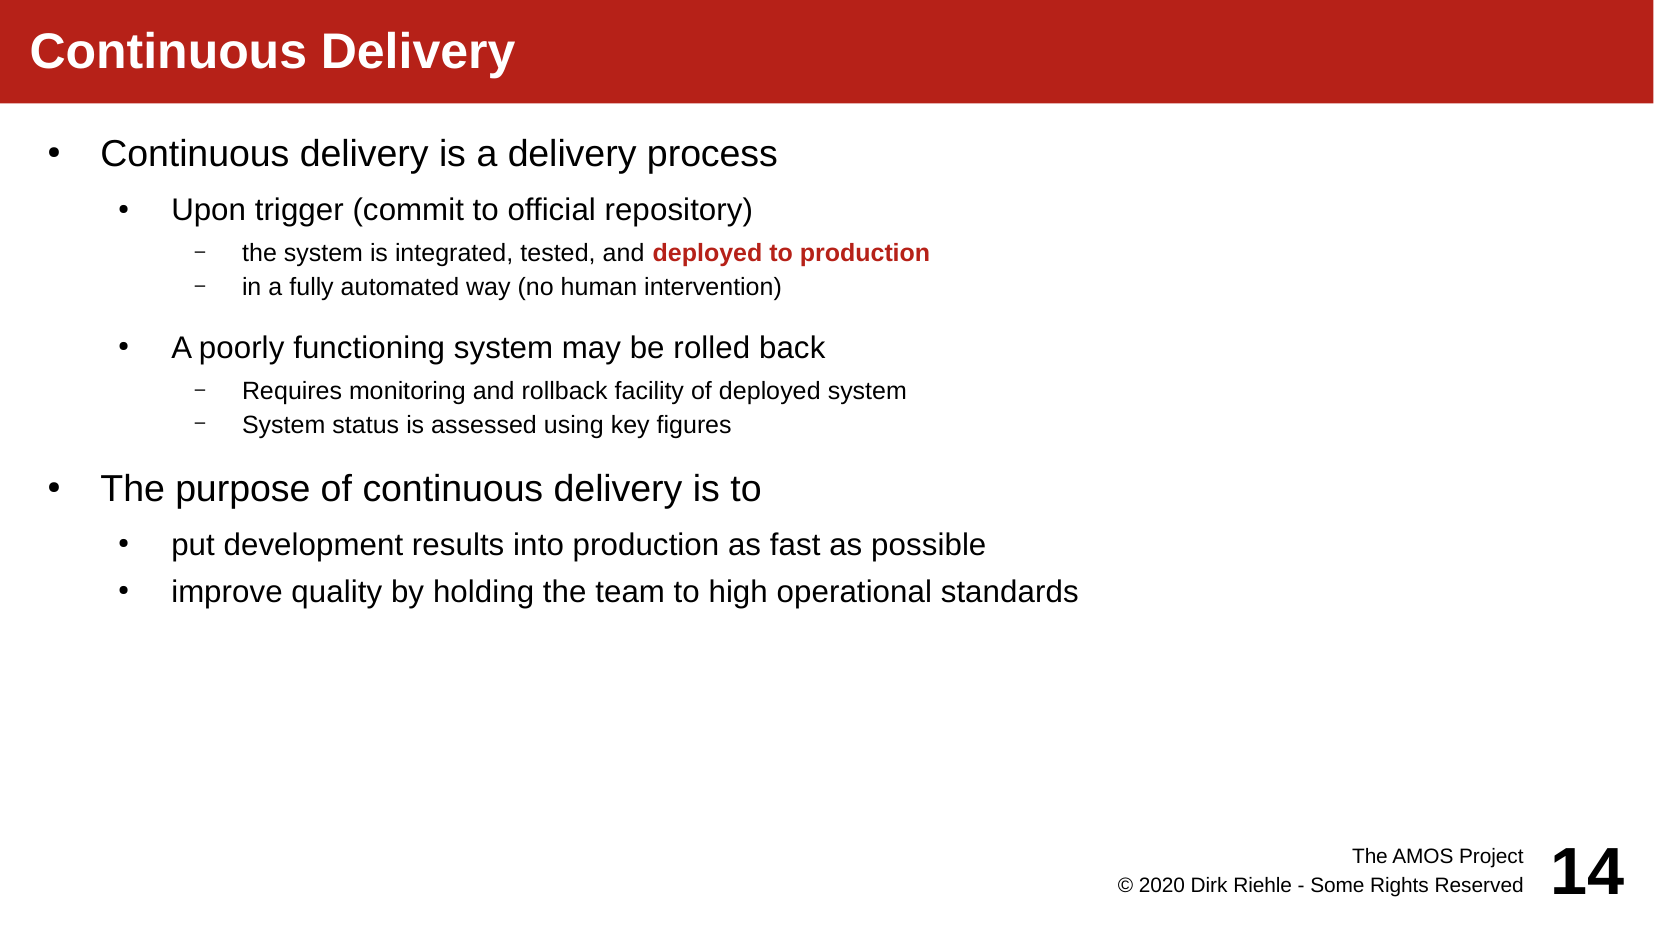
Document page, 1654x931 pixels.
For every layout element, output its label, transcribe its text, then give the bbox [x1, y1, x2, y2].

list Continuous delivery is a delivery process Upon trigger (commit to official repository) the system is integrated, tested, and deployed to production in a fully automated way (no human intervention) A poorly functioning system may be rolled back Requires monitoring and rollback facility of deployed system System status is assessed using key figures The purpose of continuous delivery is to put development results into production as fast as possible improve quality by holding the team to high operational standards [29, 132, 1625, 798]
title Continuous Delivery [0, 0, 1654, 104]
